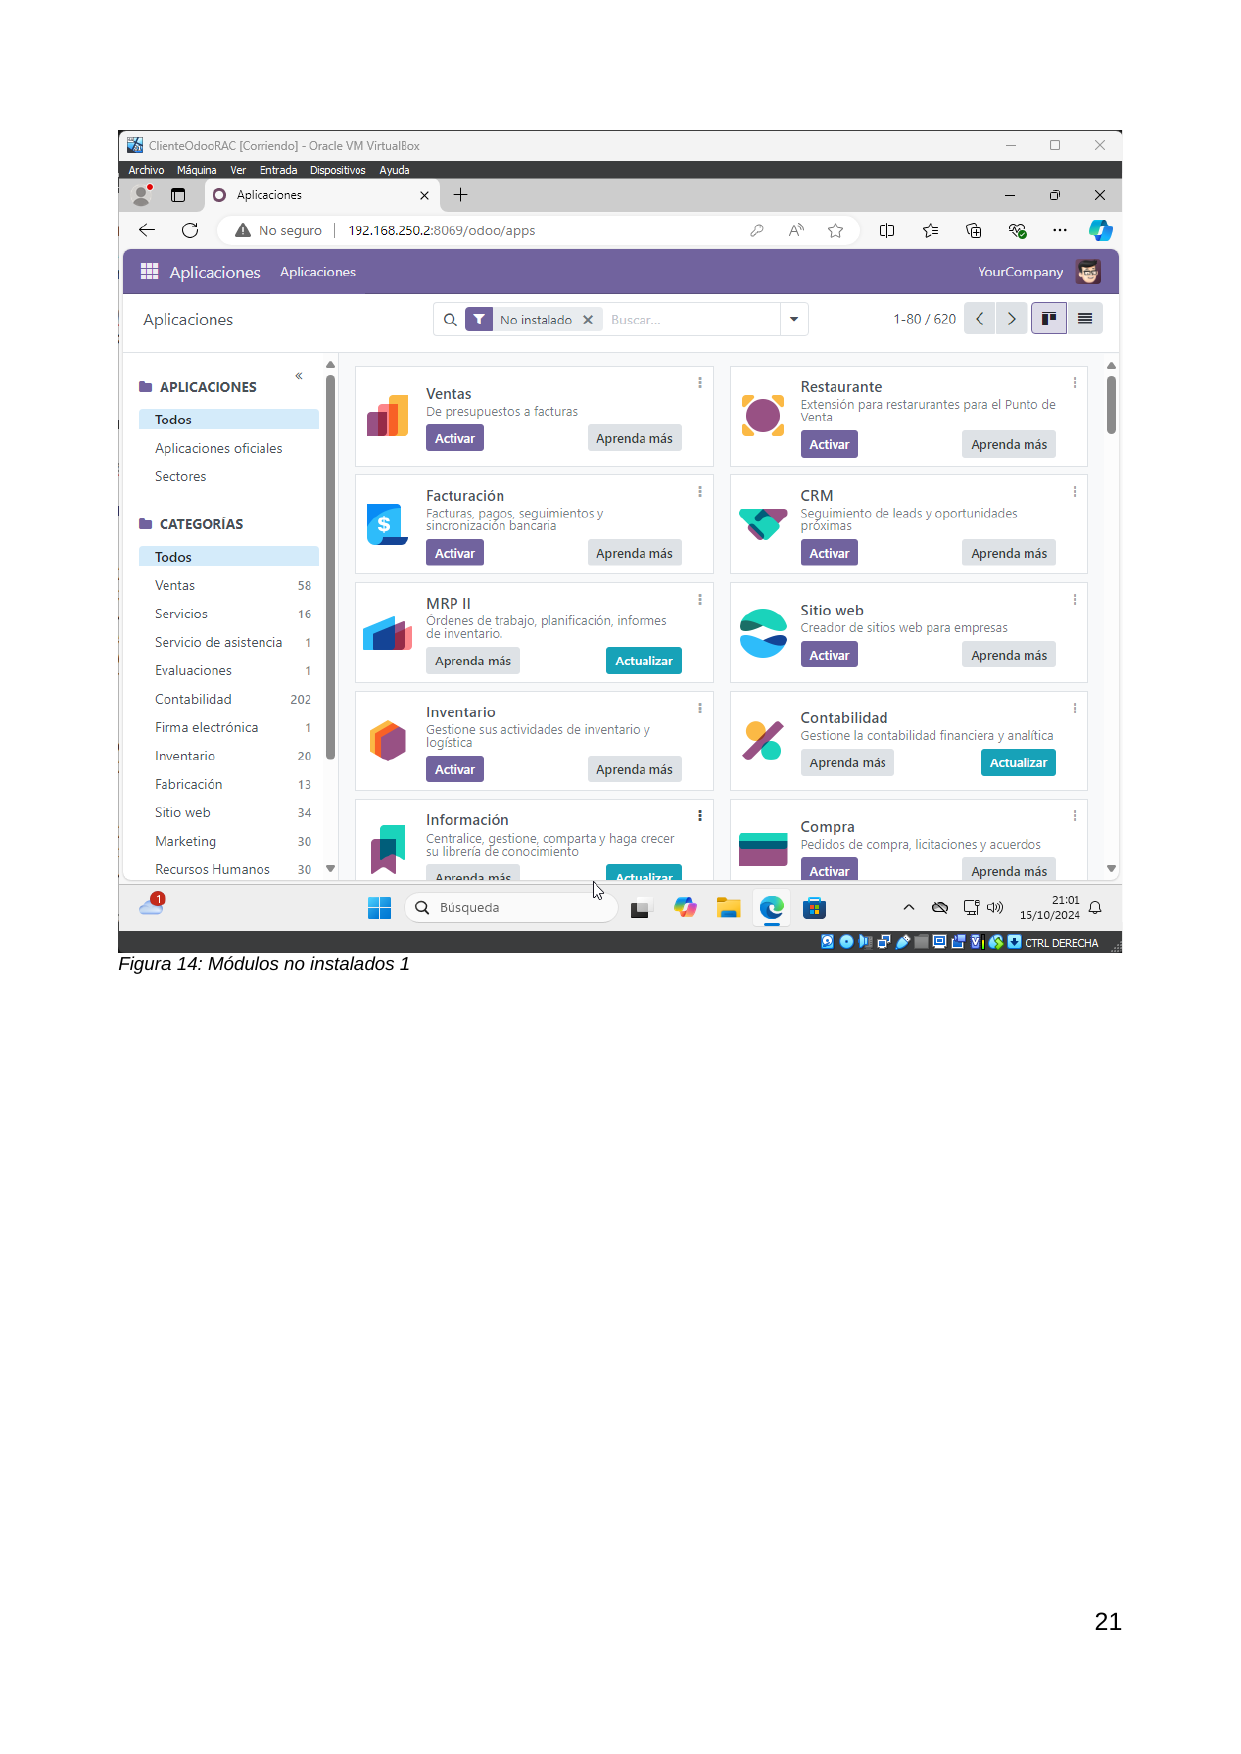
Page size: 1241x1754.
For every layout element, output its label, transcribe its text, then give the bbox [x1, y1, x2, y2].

text Figura 14: Módulos no instalados 1 [118, 953, 1122, 974]
picture [118, 130, 1123, 953]
